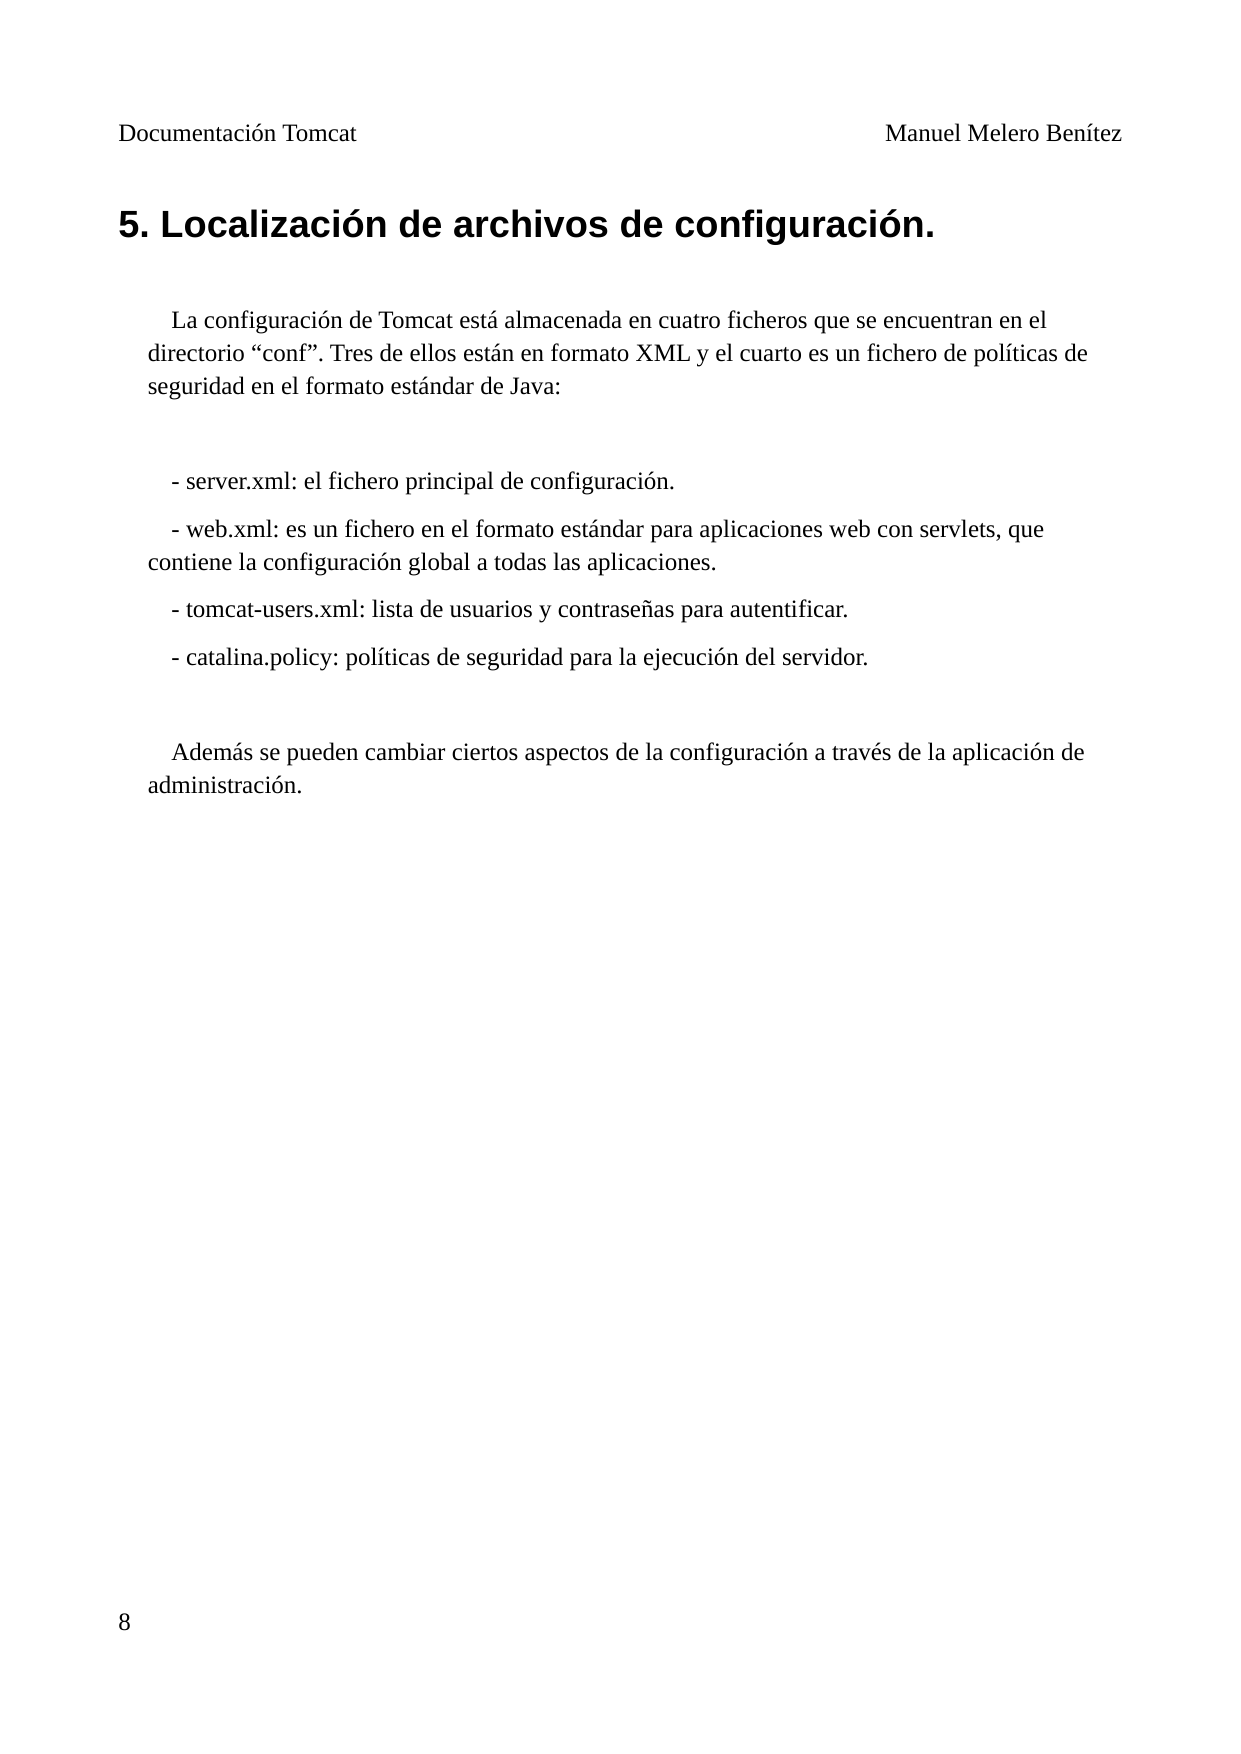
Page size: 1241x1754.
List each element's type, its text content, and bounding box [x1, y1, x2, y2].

subtitle 5. Localización de archivos de configuración. [118, 201, 1122, 245]
text La configuración de Tomcat está almacenada en cuatro ficheros que se encuentran en el directorio “conf”. Tres de ellos están en formato XML y el cuarto es un fichero de políticas de seguridad en el formato estándar de Java: [148, 305, 1122, 400]
text - server.xml: el fichero principal de configuración. [148, 466, 1122, 495]
text Además se pueden cambiar ciertos aspectos de la configuración a través de la aplicación de administración. [148, 737, 1122, 799]
text - tomcat-users.xml: lista de usuarios y contraseñas para autentificar. [148, 594, 1122, 623]
text - web.xml: es un fichero en el formato estándar para aplicaciones web con servlets, que contiene la configuración global a todas las aplicaciones. [148, 514, 1122, 576]
text - catalina.policy: políticas de seguridad para la ejecución del servidor. [148, 642, 1122, 671]
